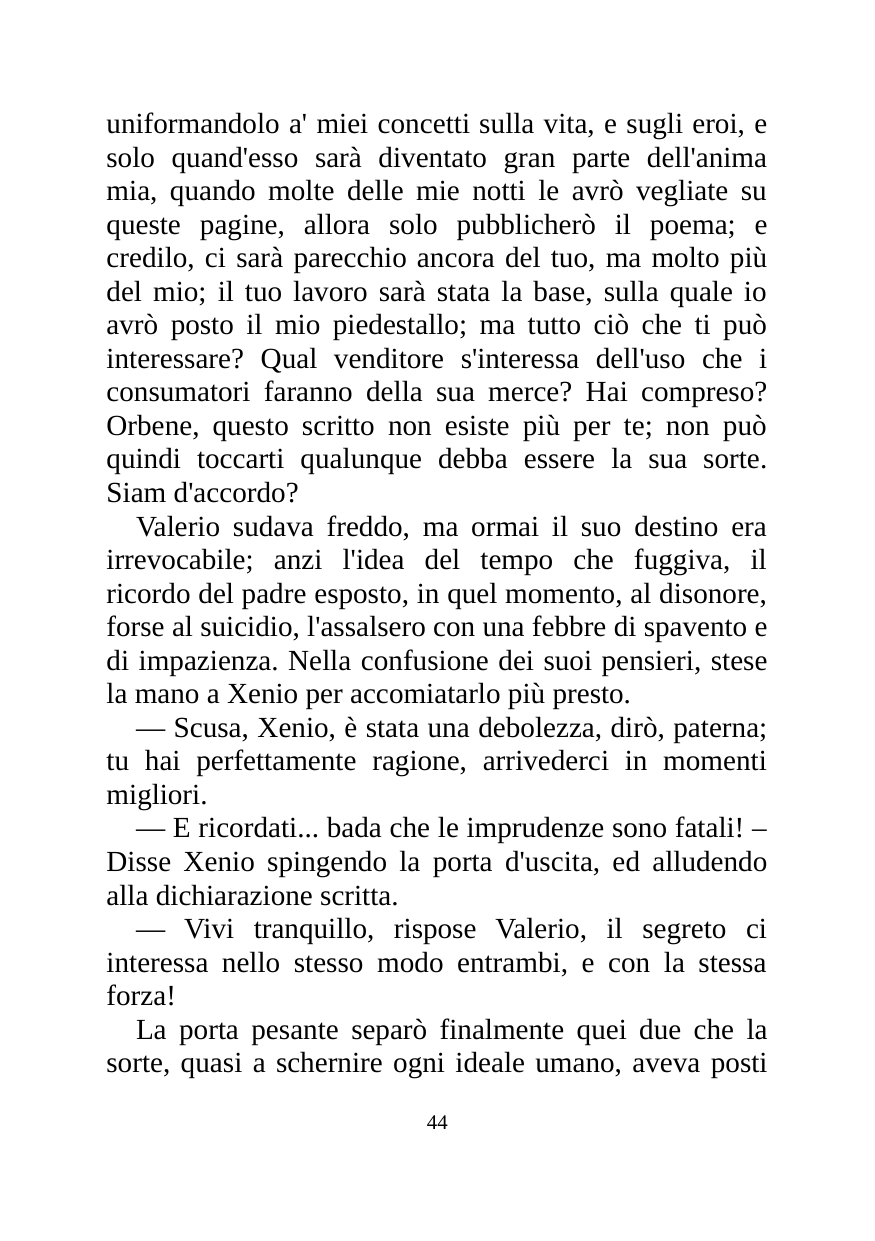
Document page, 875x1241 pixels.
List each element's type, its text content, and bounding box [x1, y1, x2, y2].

text Valerio sudava freddo, ma ormai il suo destino era irrevocabile; anzi l'idea del tempo che fuggiva, il ricordo del padre esposto, in quel momento, al disonore, forse al suicidio, l'assalsero con una febbre di spavento e di impazienza. Nella confusione dei suoi pensieri, stese la mano a Xenio per accomiatarlo più presto. [106, 509, 768, 710]
text — Scusa, Xenio, è stata una debolezza, dirò, paterna; tu hai perfettamente ragione, arrivederci in momenti migliori. [106, 710, 768, 811]
text La porta pesante separò finalmente quei due che la sorte, quasi a schernire ogni ideale umano, aveva posti [106, 1012, 768, 1079]
text uniformandolo a' miei concetti sulla vita, e sugli eroi, e solo quand'esso sarà diventato gran parte dell'anima mia, quando molte delle mie notti le avrò vegliate su queste pagine, allora solo pubblicherò il poema; e credilo, ci sarà parecchio ancora del tuo, ma molto più del mio; il tuo lavoro sarà stata la base, sulla quale io avrò posto il mio piedestallo; ma tutto ciò che ti può interessare? Qual venditore s'interessa dell'uso che i consumatori faranno della sua merce? Hai compreso? Orbene, questo scritto non esiste più per te; non può quindi toccarti qualunque debba essere la sua sorte. Siam d'accordo? [106, 106, 768, 509]
text — E ricordati... bada che le imprudenze sono fatali! – Disse Xenio spingendo la porta d'uscita, ed alludendo alla dichiarazione scritta. [106, 811, 768, 911]
text — Vivi tranquillo, rispose Valerio, il segreto ci interessa nello stesso modo entrambi, e con la stessa forza! [106, 911, 768, 1012]
